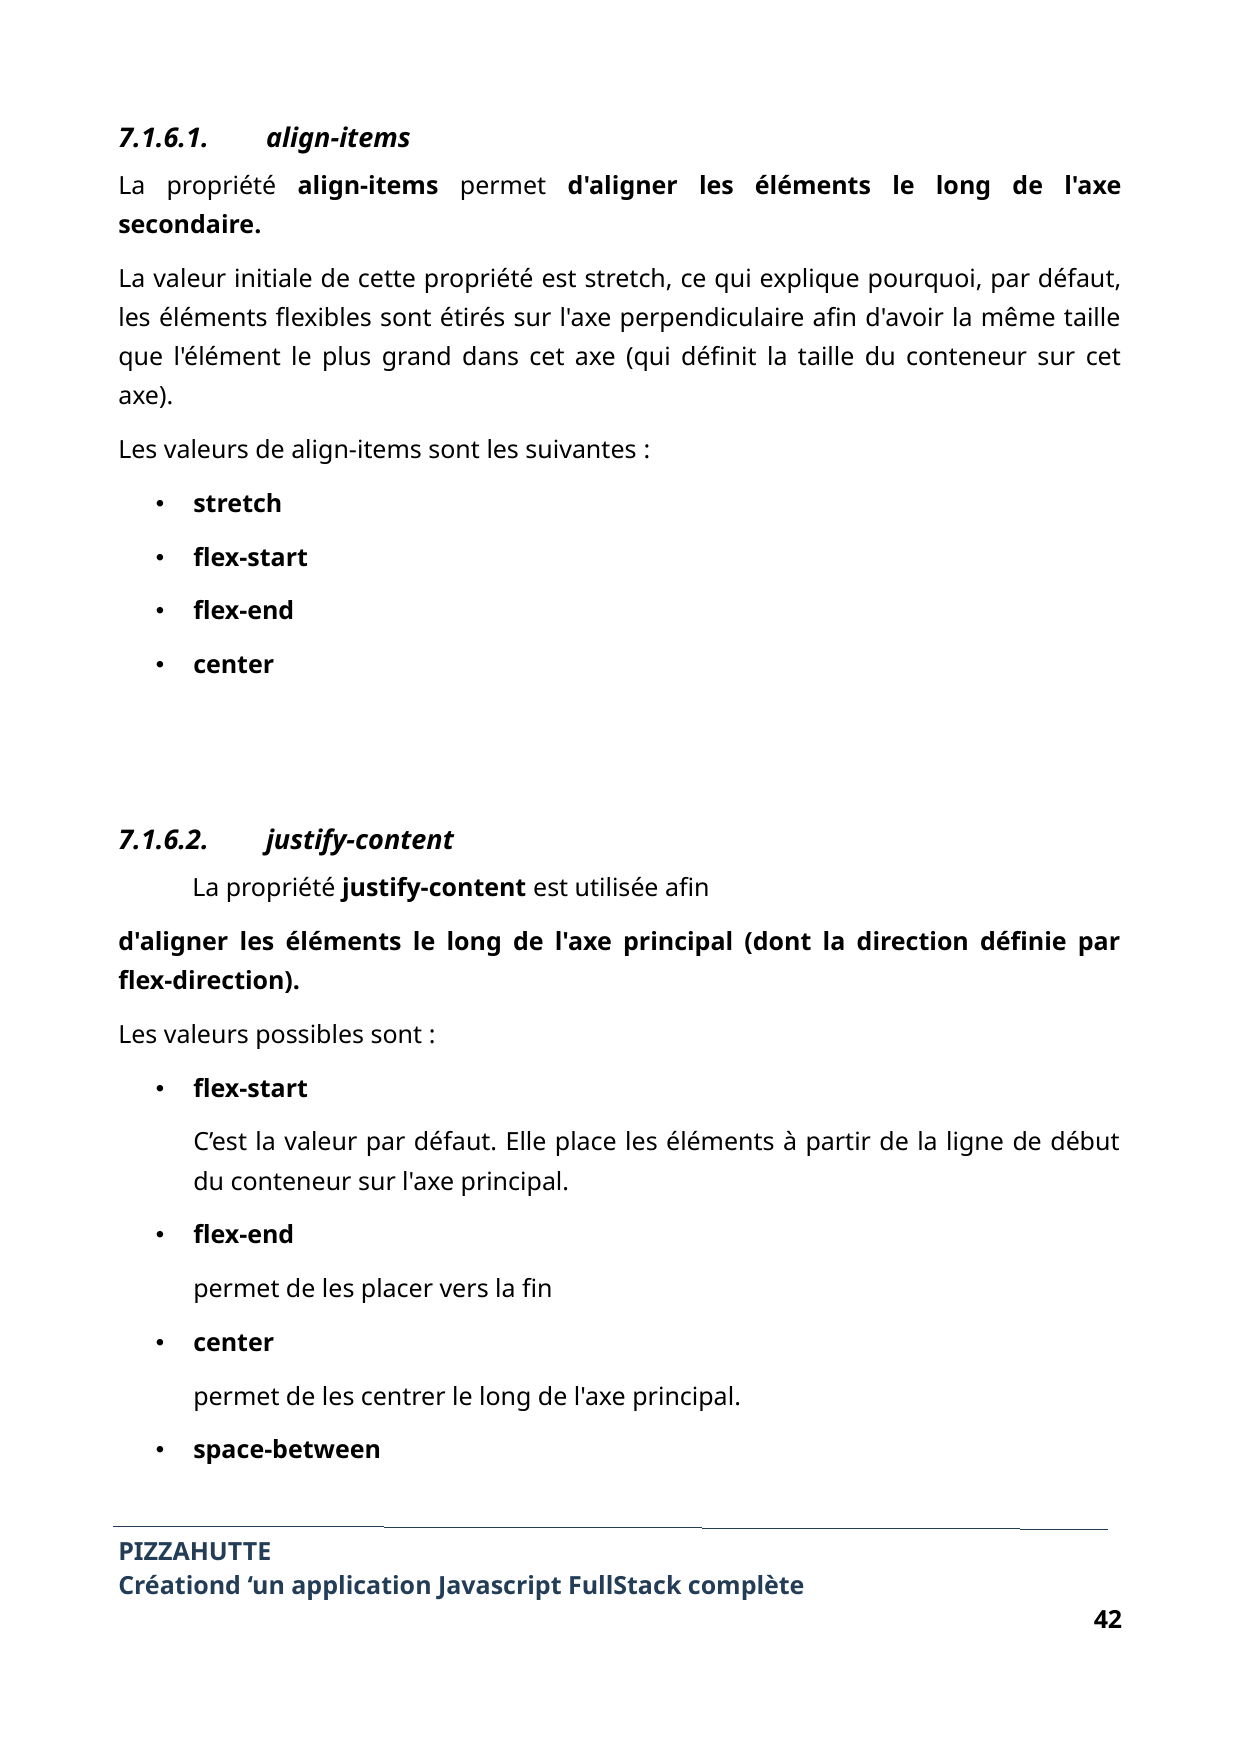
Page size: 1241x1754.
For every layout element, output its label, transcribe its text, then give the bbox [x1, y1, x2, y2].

list flex-start [156, 539, 1122, 573]
list center [156, 1324, 1122, 1358]
text La propriété align-items permet d'aligner les éléments le long de l'axe secondaire. [118, 167, 1122, 241]
list stretch [156, 485, 1122, 519]
list flex-start [156, 1070, 1122, 1104]
text Les valeurs possibles sont : [118, 1016, 1122, 1051]
list permet de les placer vers la fin [156, 1271, 1122, 1305]
subtitle justify-content [118, 820, 1122, 857]
list flex-end [156, 1217, 1122, 1251]
list flex-end [156, 593, 1122, 627]
subtitle align-items [118, 118, 1122, 155]
list permet de les centrer le long de l'axe principal. [156, 1378, 1122, 1412]
text Les valeurs de align-items sont les suivantes : [118, 432, 1122, 466]
list C’est la valeur par défaut. Elle place les éléments à partir de la ligne de début du conteneur sur l'axe principal. [156, 1124, 1122, 1197]
list center [156, 647, 1122, 681]
text La valeur initiale de cette propriété est stretch, ce qui explique pourquoi, par défaut, les éléments flexibles sont étirés sur l'axe perpendiculaire afin d'avoir la même taille que l'élément le plus grand dans cet axe (qui définit la taille du conteneur sur cet axe). [118, 260, 1122, 412]
text La propriété justify-content est utilisée afin [118, 870, 1122, 904]
list space-between [156, 1432, 1122, 1466]
text d'aligner les éléments le long de l'axe principal (dont la direction définie par flex-direction). [118, 923, 1122, 997]
